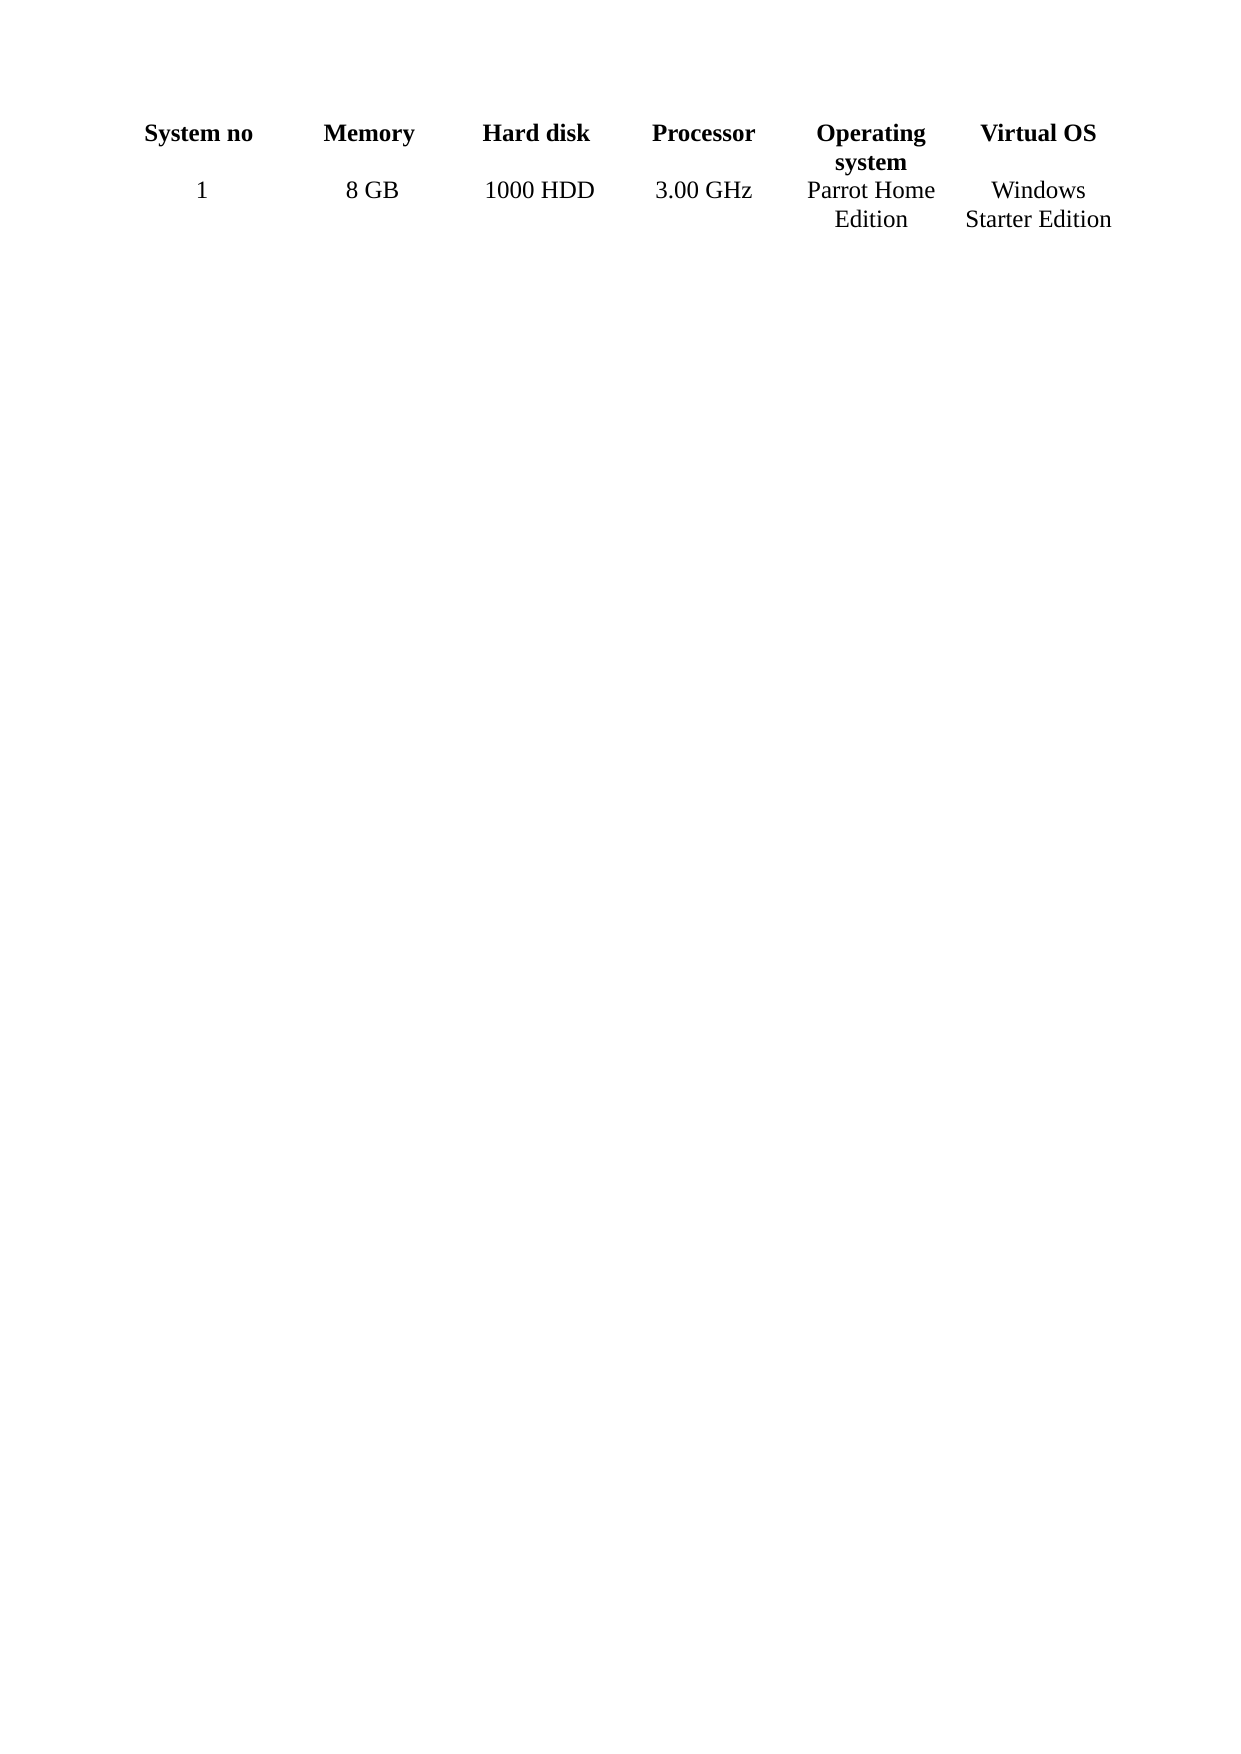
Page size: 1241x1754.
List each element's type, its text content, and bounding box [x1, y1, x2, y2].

table_cell 8 GB [285, 176, 453, 233]
table_header Virtual OS [955, 118, 1122, 176]
table_cell Parrot Home Edition [788, 176, 955, 233]
table_header Memory [285, 118, 453, 176]
table_cell 3.00 GHz [620, 176, 787, 233]
table_header Hard disk [453, 118, 620, 176]
table_cell Windows Starter Edition [955, 176, 1122, 233]
table_header Operating system [788, 118, 955, 176]
table_cell 1 [118, 176, 285, 233]
table_cell 1000 HDD [453, 176, 620, 233]
table_header Processor [620, 118, 787, 176]
table_header System no [118, 118, 285, 176]
